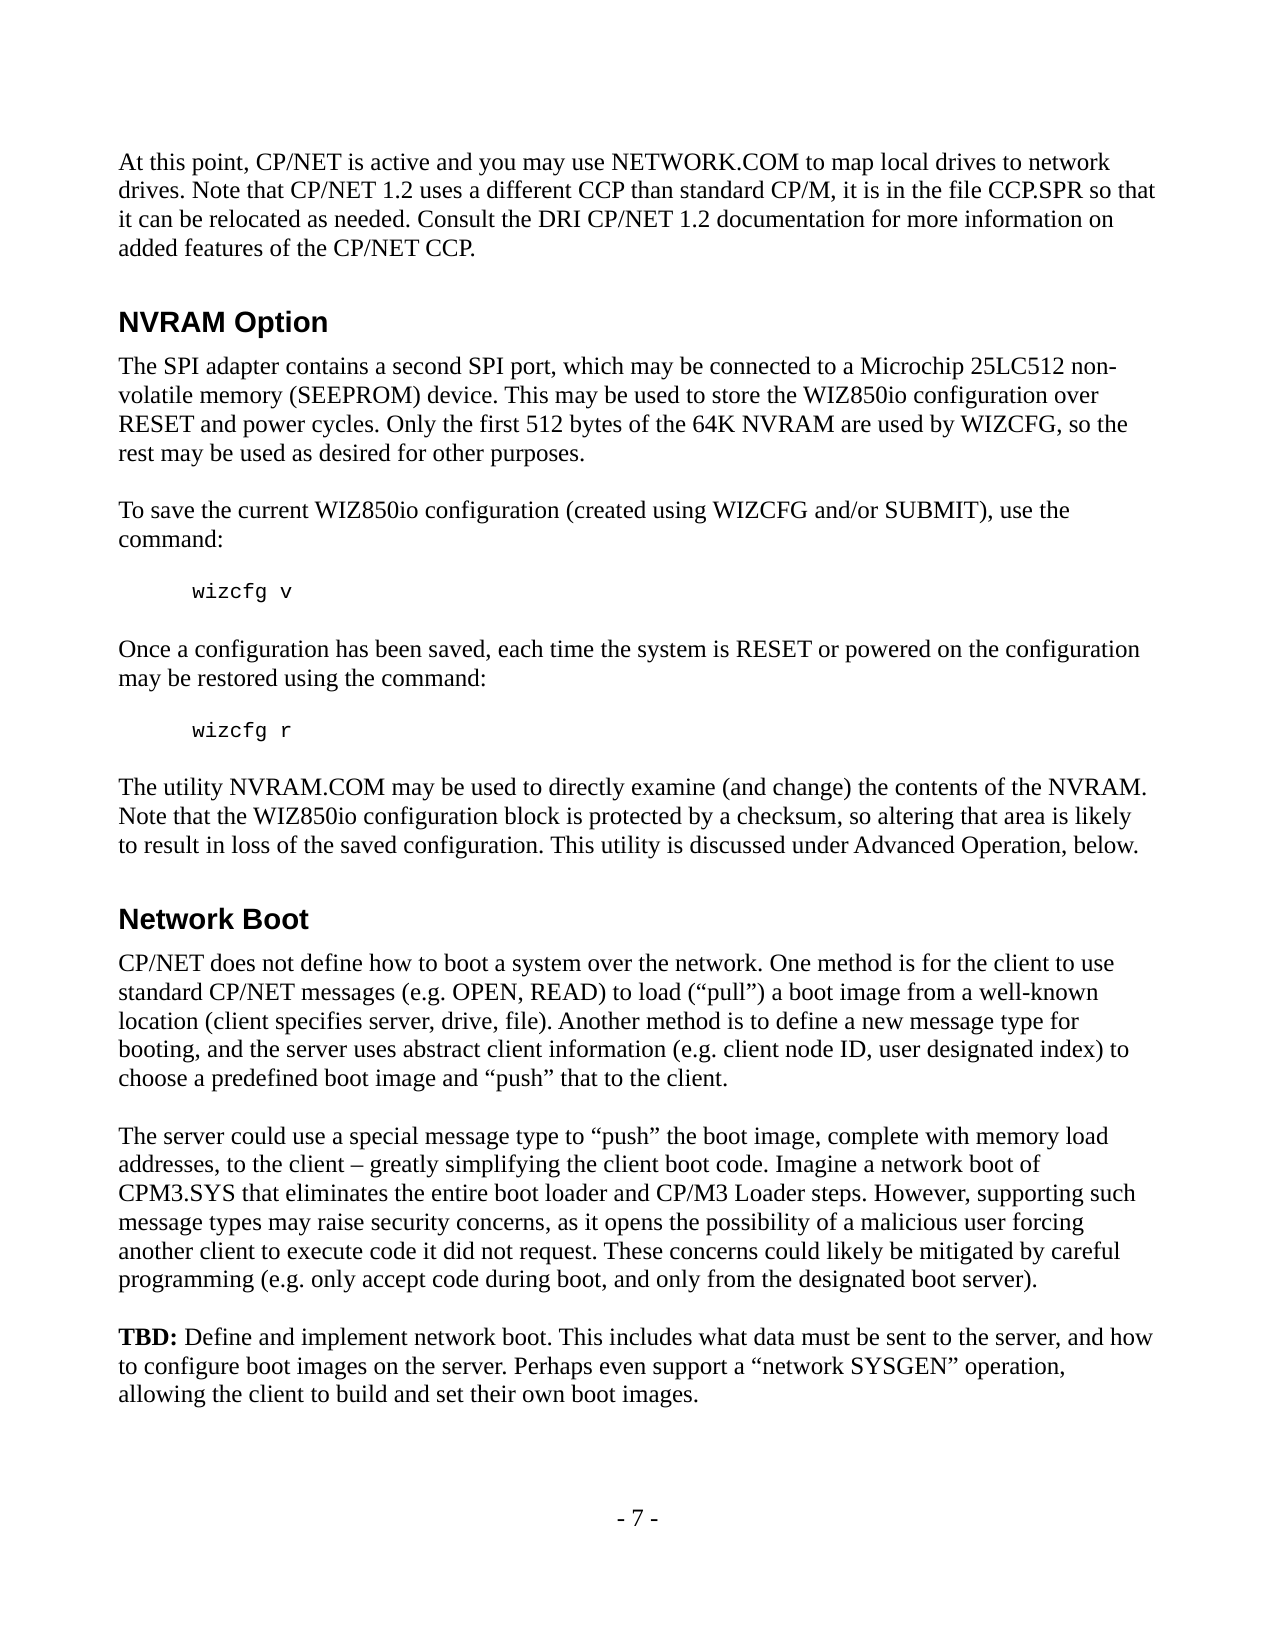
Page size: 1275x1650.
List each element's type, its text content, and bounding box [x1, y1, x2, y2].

text To save the current WIZ850io configuration (created using WIZCFG and/or SUBMIT), use the command: [118, 495, 1157, 553]
subtitle Network Boot [118, 902, 1157, 936]
text CP/NET does not define how to boot a system over the network. One method is for the client to use standard CP/NET messages (e.g. OPEN, READ) to load (“pull”) a boot image from a well-known location (client specifies server, drive, file). Another method is to define a new message type for booting, and the server uses abstract client information (e.g. client node ID, user designated index) to choose a predefined boot image and “push” that to the client. [118, 948, 1157, 1092]
text The utility NVRAM.COM may be used to directly examine (and change) the contents of the NVRAM. Note that the WIZ850io configuration block is protected by a checksum, so altering that area is likely to result in loss of the saved configuration. This utility is discussed under Advanced Operation, below. [118, 772, 1157, 859]
text Once a configuration has been saved, each time the system is RESET or powered on the configuration may be restored using the command: [118, 634, 1157, 691]
text The server could use a special message type to “push” the boot image, complete with memory load addresses, to the client – greatly simplifying the client boot code. Imagine a network boot of CPM3.SYS that eliminates the entire boot loader and CP/M3 Loader steps. However, supporting such message types may raise security concerns, as it opens the possibility of a malicious user forcing another client to execute code it did not request. These concerns could likely be mitigated by careful programming (e.g. only accept code during boot, and only from the designated boot server). [118, 1121, 1157, 1293]
subtitle NVRAM Option [118, 305, 1157, 339]
text TBD: Define and implement network boot. This includes what data must be sent to the server, and how to configure boot images on the server. Perhaps even support a “network SYSGEN” operation, allowing the client to build and set their own boot images. [118, 1322, 1157, 1408]
text At this point, CP/NET is active and you may use NETWORK.COM to map local drives to network drives. Note that CP/NET 1.2 uses a different CCP than standard CP/M, it is in the file CCP.SPR so that it can be relocated as needed. Consult the DRI CP/NET 1.2 documentation for more information on added features of the CP/NET CCP. [118, 147, 1157, 262]
text The SPI adapter contains a second SPI port, which may be connected to a Microchip 25LC512 non-volatile memory (SEEPROM) device. This may be used to store the WIZ850io configuration over RESET and power cycles. Only the first 512 bytes of the 64K NVRAM are used by WIZCFG, so the rest may be used as desired for other purposes. [118, 351, 1157, 466]
text wizcfg r [192, 720, 1157, 744]
text wizcfg v [192, 581, 1157, 605]
